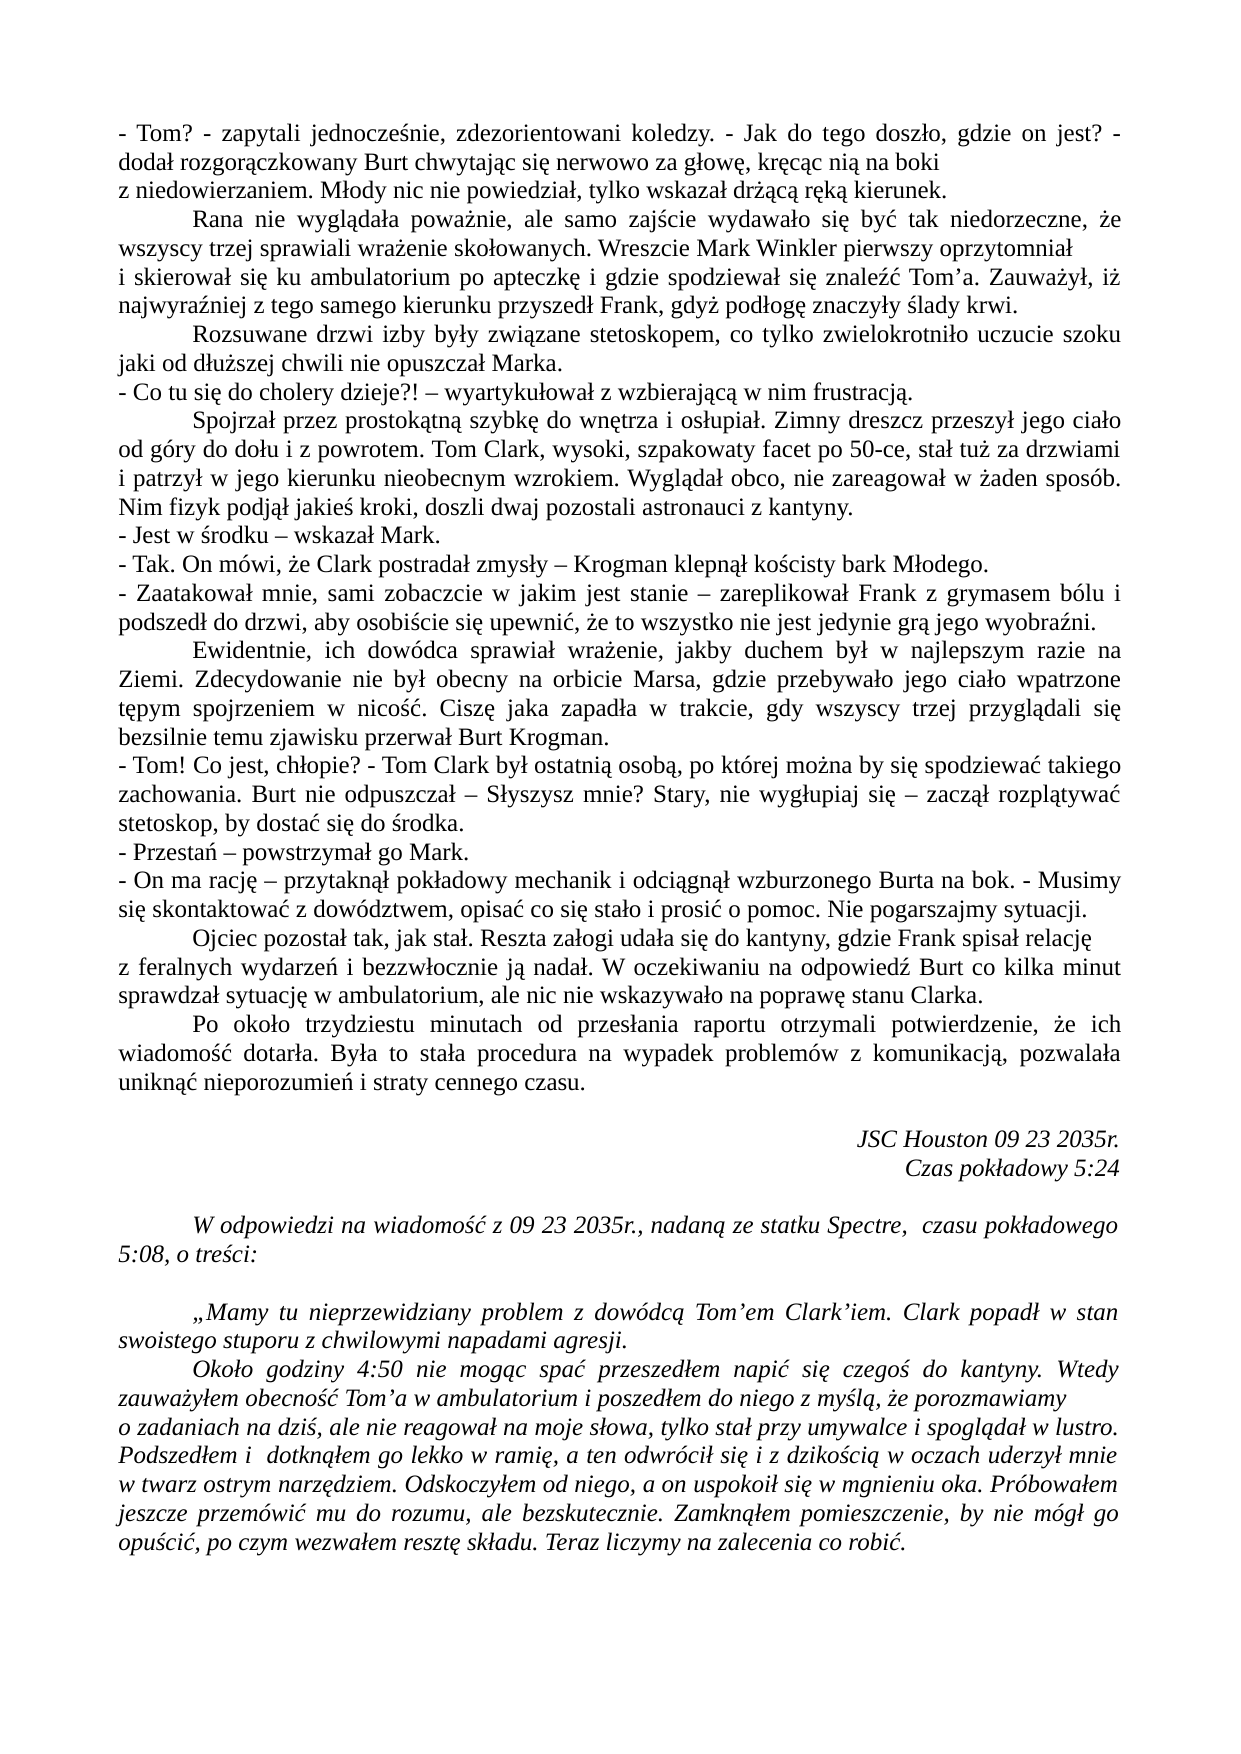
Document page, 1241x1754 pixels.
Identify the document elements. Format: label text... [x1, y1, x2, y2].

text - Tom? - zapytali jednocześnie, zdezorientowani koledzy. - Jak do tego doszło, gdzie on jest? - dodał rozgorączkowany Burt chwytając się nerwowo za głowę, kręcąc nią na boki [118, 118, 1122, 176]
text „Mamy tu nieprzewidziany problem z dowódcą Tom’em Clark’iem. Clark popadł w stan swoistego stuporu z chwilowymi napadami agresji. [118, 1297, 1122, 1354]
text Rana nie wyglądała poważnie, ale samo zajście wydawało się być tak niedorzeczne, że wszyscy trzej sprawiali wrażenie skołowanych. Wreszcie Mark Winkler pierwszy oprzytomniał [118, 204, 1122, 262]
text z feralnych wydarzeń i bezzwłocznie ją nadał. W oczekiwaniu na odpowiedź Burt co kilka minut sprawdzał sytuację w ambulatorium, ale nic nie wskazywało na poprawę stanu Clarka. [118, 952, 1122, 1009]
text Spojrzał przez prostokątną szybkę do wnętrza i osłupiał. Zimny dreszcz przeszył jego ciało od góry do dołu i z powrotem. Tom Clark, wysoki, szpakowaty facet po 50-ce, stał tuż za drzwiami i patrzył w jego kierunku nieobecnym wzrokiem. Wyglądał obco, nie zareagował w żaden sposób. Nim fizyk podjął jakieś kroki, doszli dwaj pozostali astronauci z kantyny. [118, 406, 1122, 521]
text Ojciec pozostał tak, jak stał. Reszta załogi udała się do kantyny, gdzie Frank spisał relację [118, 923, 1122, 952]
text Ewidentnie, ich dowódca sprawiał wrażenie, jakby duchem był w najlepszym razie na Ziemi. Zdecydowanie nie był obecny na orbicie Marsa, gdzie przebywało jego ciało wpatrzone tępym spojrzeniem w nicość. Ciszę jaka zapadła w trakcie, gdy wszyscy trzej przyglądali się bezsilnie temu zjawisku przerwał Burt Krogman. [118, 636, 1122, 751]
text i skierował się ku ambulatorium po apteczkę i gdzie spodziewał się znaleźć Tom’a. Zauważył, iż najwyraźniej z tego samego kierunku przyszedł Frank, gdyż podłogę znaczyły ślady krwi. [118, 262, 1122, 319]
text - Tak. On mówi, że Clark postradał zmysły – Krogman klepnął kościsty bark Młodego. [118, 549, 1122, 578]
text - Co tu się do cholery dzieje?! – wyartykułował z wzbierającą w nim frustracją. [118, 377, 1122, 406]
text o zadaniach na dziś, ale nie reagował na moje słowa, tylko stał przy umywalce i spoglądał w lustro. Podszedłem i dotknąłem go lekko w ramię, a ten odwrócił się i z dzikością w oczach uderzył mnie w twarz ostrym narzędziem. Odskoczyłem od niego, a on uspokoił się w mgnieniu oka. Próbowałem jeszcze przemówić mu do rozumu, ale bezskutecznie. Zamknąłem pomieszczenie, by nie mógł go opuścić, po czym wezwałem resztę składu. Teraz liczymy na zalecenia co robić. [118, 1412, 1122, 1556]
text JSC Houston 09 23 2035r. [118, 1124, 1122, 1153]
text z niedowierzaniem. Młody nic nie powiedział, tylko wskazał drżącą ręką kierunek. [118, 176, 1122, 204]
text Około godziny 4:50 nie mogąc spać przeszedłem napić się czegoś do kantyny. Wtedy zauważyłem obecność Tom’a w ambulatorium i poszedłem do niego z myślą, że porozmawiamy [118, 1354, 1122, 1412]
text - Przestań – powstrzymał go Mark. [118, 837, 1122, 866]
text Czas pokładowy 5:24 [118, 1153, 1122, 1182]
text - Tom! Co jest, chłopie? - Tom Clark był ostatnią osobą, po której można by się spodziewać takiego zachowania. Burt nie odpuszczał – Słyszysz mnie? Stary, nie wygłupiaj się – zaczął rozplątywać stetoskop, by dostać się do środka. [118, 751, 1122, 837]
text - On ma rację – przytaknął pokładowy mechanik i odciągnął wzburzonego Burta na bok. - Musimy się skontaktować z dowództwem, opisać co się stało i prosić o pomoc. Nie pogarszajmy sytuacji. [118, 866, 1122, 923]
text Rozsuwane drzwi izby były związane stetoskopem, co tylko zwielokrotniło uczucie szoku jaki od dłuższej chwili nie opuszczał Marka. [118, 319, 1122, 377]
text Po około trzydziestu minutach od przesłania raportu otrzymali potwierdzenie, że ich wiadomość dotarła. Była to stała procedura na wypadek problemów z komunikacją, pozwalała uniknąć nieporozumień i straty cennego czasu. [118, 1009, 1122, 1096]
text W odpowiedzi na wiadomość z 09 23 2035r., nadaną ze statku Spectre, czasu pokładowego 5:08, o treści: [118, 1211, 1122, 1268]
text - Zaatakował mnie, sami zobaczcie w jakim jest stanie – zareplikował Frank z grymasem bólu i podszedł do drzwi, aby osobiście się upewnić, że to wszystko nie jest jedynie grą jego wyobraźni. [118, 578, 1122, 636]
text - Jest w środku – wskazał Mark. [118, 521, 1122, 549]
